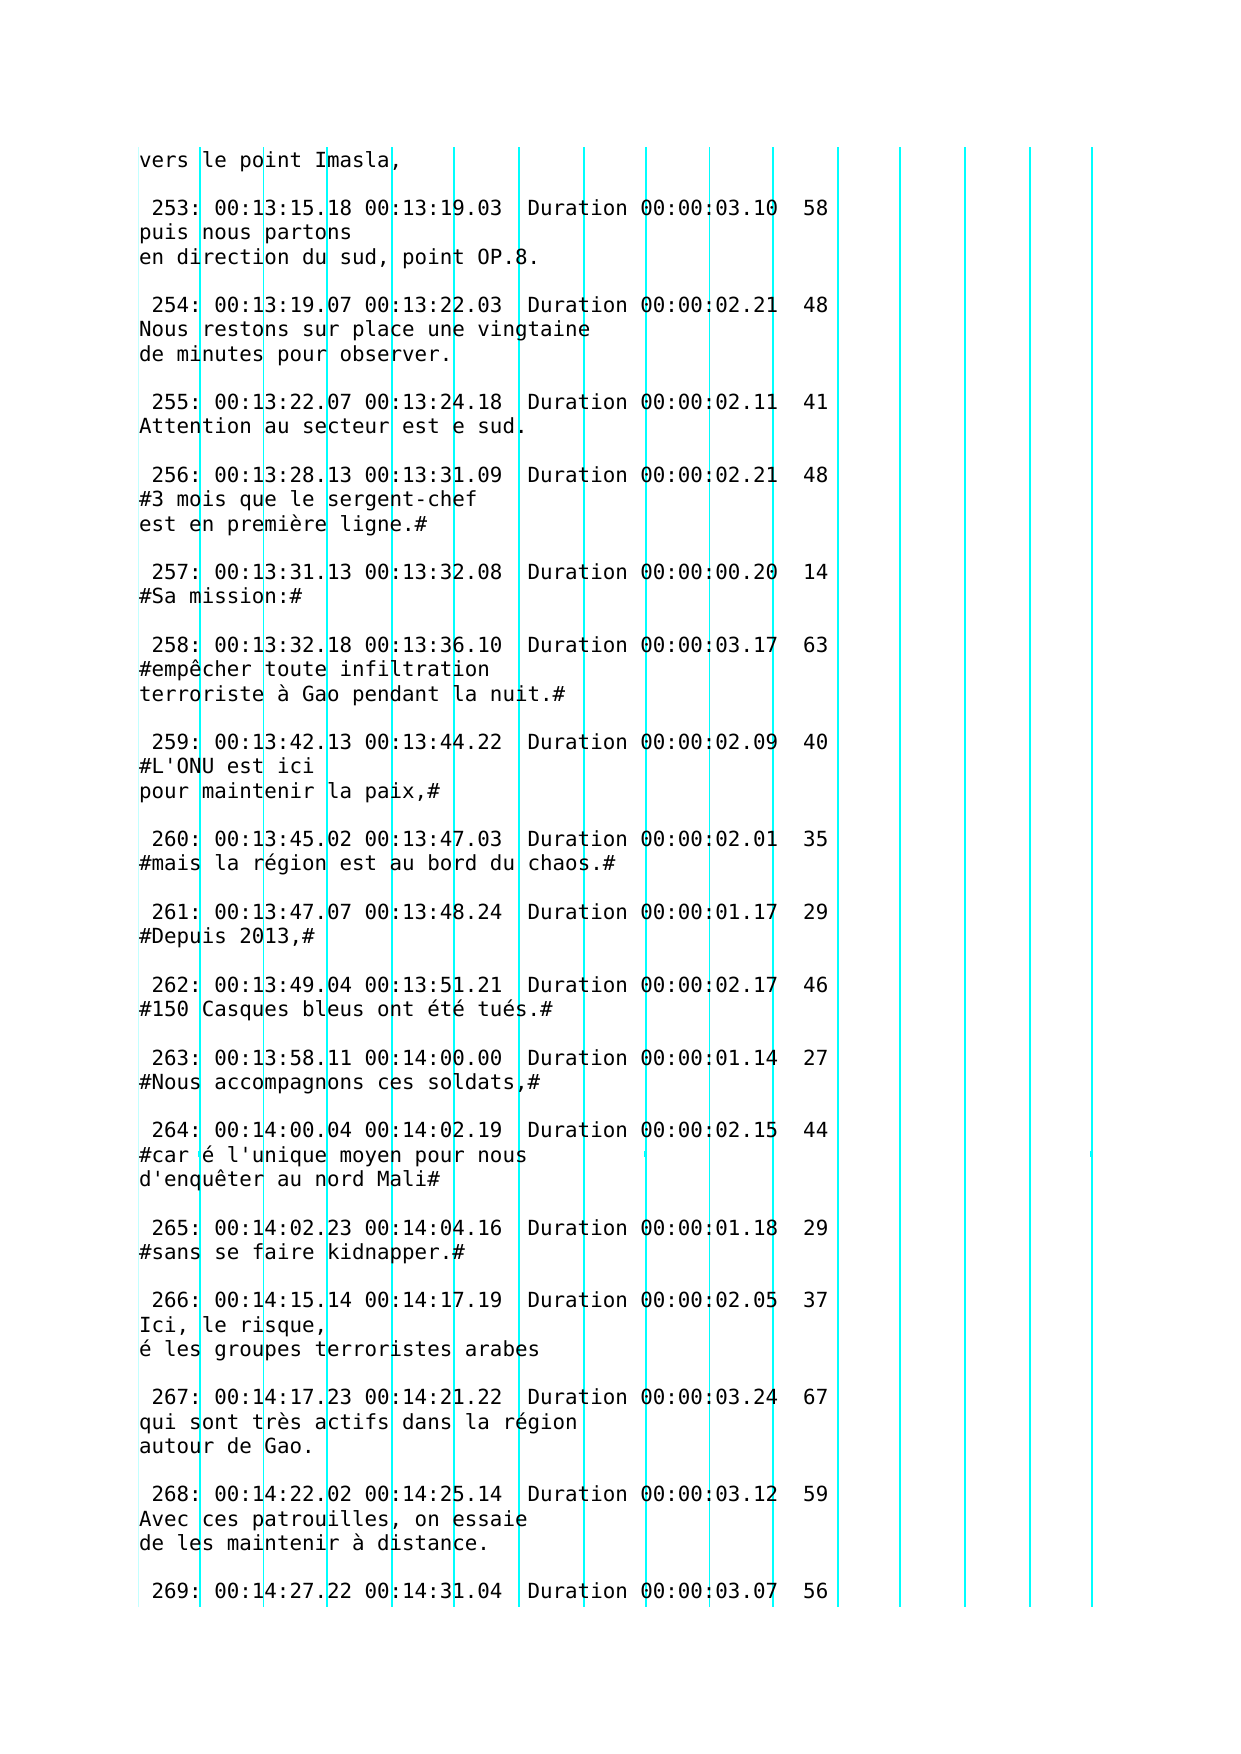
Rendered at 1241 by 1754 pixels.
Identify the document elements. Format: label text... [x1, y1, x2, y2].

text qui sont très actifs dans la région [139, 1410, 1101, 1434]
text 262: 00:13:49.04 00:13:51.21 Duration 00:00:02.17 46 [139, 973, 1101, 997]
text puis nous partons [139, 220, 1101, 245]
text autour de Gao. [139, 1434, 1101, 1458]
text d'enquêter au nord Mali# [139, 1167, 1101, 1191]
text 268: 00:14:22.02 00:14:25.14 Duration 00:00:03.12 59 [139, 1482, 1101, 1507]
text Avec ces patrouilles, on essaie [139, 1507, 1101, 1531]
text 261: 00:13:47.07 00:13:48.24 Duration 00:00:01.17 29 [139, 900, 1101, 924]
text 258: 00:13:32.18 00:13:36.10 Duration 00:00:03.17 63 [139, 633, 1101, 657]
text Ici, le risque, [139, 1313, 1101, 1337]
picture [138, 147, 1102, 1607]
text est en première ligne.# [139, 512, 1101, 536]
text pour maintenir la paix,# [139, 779, 1101, 803]
text 253: 00:13:15.18 00:13:19.03 Duration 00:00:03.10 58 [139, 196, 1101, 220]
text 265: 00:14:02.23 00:14:04.16 Duration 00:00:01.18 29 [139, 1216, 1101, 1240]
text 263: 00:13:58.11 00:14:00.00 Duration 00:00:01.14 27 [139, 1046, 1101, 1070]
text #car é l'unique moyen pour nous [139, 1143, 1101, 1167]
text #sans se faire kidnapper.# [139, 1240, 1101, 1264]
text en direction du sud, point OP.8. [139, 245, 1101, 269]
text 256: 00:13:28.13 00:13:31.09 Duration 00:00:02.21 48 [139, 463, 1101, 487]
text vers le point Imasla, [139, 148, 1101, 172]
text Attention au secteur est e sud. [139, 414, 1101, 439]
text #150 Casques bleus ont été tués.# [139, 997, 1101, 1021]
text é les groupes terroristes arabes [139, 1337, 1101, 1361]
text 267: 00:14:17.23 00:14:21.22 Duration 00:00:03.24 67 [139, 1385, 1101, 1410]
text #empêcher toute infiltration [139, 657, 1101, 682]
text #3 mois que le sergent-chef [139, 487, 1101, 512]
text 257: 00:13:31.13 00:13:32.08 Duration 00:00:00.20 14 [139, 560, 1101, 584]
text Nous restons sur place une vingtaine [139, 317, 1101, 342]
text #Depuis 2013,# [139, 924, 1101, 948]
text #Sa mission:# [139, 584, 1101, 609]
text #L'ONU est ici [139, 754, 1101, 779]
text 264: 00:14:00.04 00:14:02.19 Duration 00:00:02.15 44 [139, 1118, 1101, 1143]
text 260: 00:13:45.02 00:13:47.03 Duration 00:00:02.01 35 [139, 827, 1101, 851]
text 255: 00:13:22.07 00:13:24.18 Duration 00:00:02.11 41 [139, 390, 1101, 414]
text #mais la région est au bord du chaos.# [139, 851, 1101, 876]
text de minutes pour observer. [139, 342, 1101, 366]
text 266: 00:14:15.14 00:14:17.19 Duration 00:00:02.05 37 [139, 1288, 1101, 1313]
text de les maintenir à distance. [139, 1531, 1101, 1555]
text terroriste à Gao pendant la nuit.# [139, 682, 1101, 706]
text #Nous accompagnons ces soldats,# [139, 1070, 1101, 1094]
text 269: 00:14:27.22 00:14:31.04 Duration 00:00:03.07 56 [139, 1579, 1101, 1604]
text 259: 00:13:42.13 00:13:44.22 Duration 00:00:02.09 40 [139, 730, 1101, 754]
text 254: 00:13:19.07 00:13:22.03 Duration 00:00:02.21 48 [139, 293, 1101, 317]
